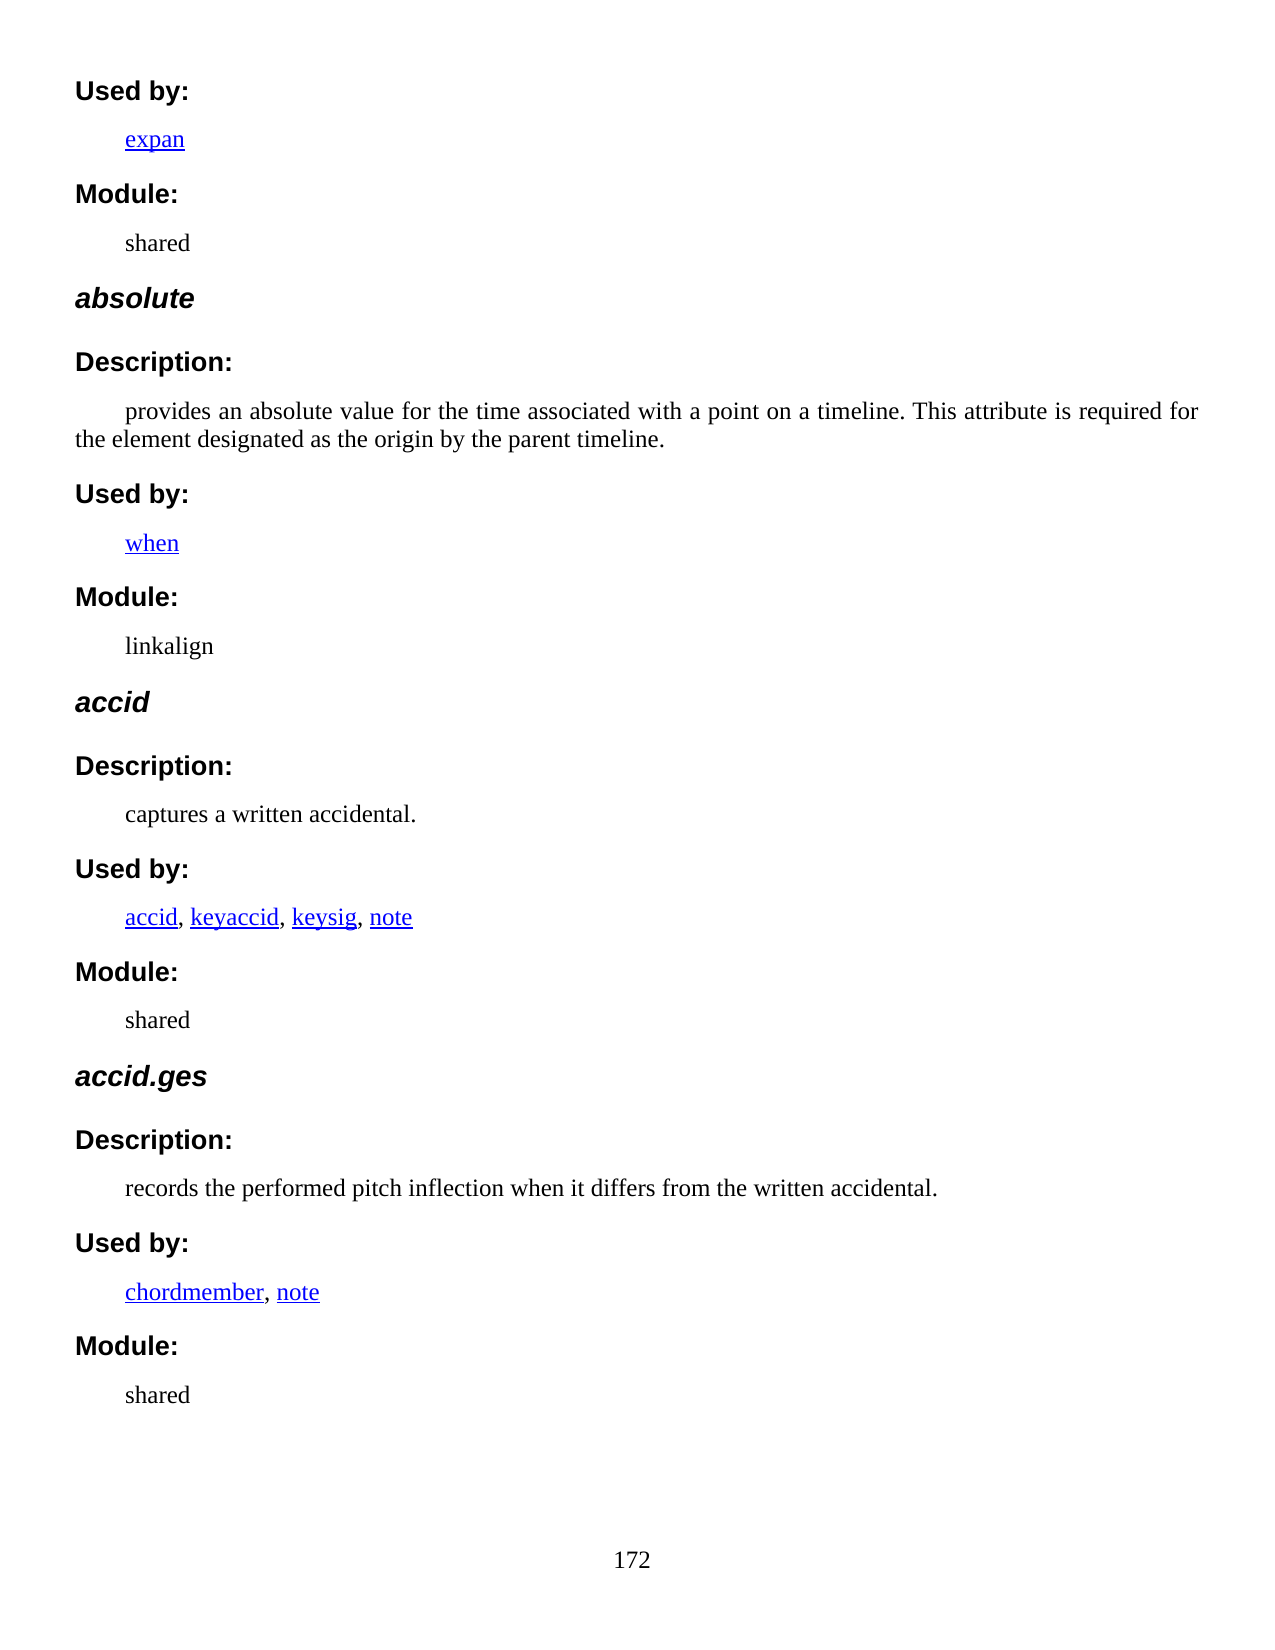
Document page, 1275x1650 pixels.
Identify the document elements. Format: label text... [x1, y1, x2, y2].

subtitle Used by: [75, 478, 1200, 509]
subtitle Module: [75, 956, 1200, 987]
text shared [75, 1380, 1200, 1409]
text shared [75, 1005, 1200, 1034]
subtitle accid.ges [75, 1059, 1200, 1093]
text provides an absolute value for the time associated with a point on a timeline. This attribute is required for the element designated as the origin by the parent timeline. [75, 396, 1200, 453]
subtitle Description: [75, 749, 1200, 781]
text when [75, 528, 1200, 556]
subtitle Description: [75, 1124, 1200, 1155]
subtitle Module: [75, 178, 1200, 209]
subtitle Used by: [75, 75, 1200, 106]
text shared [75, 228, 1200, 256]
subtitle Used by: [75, 853, 1200, 884]
subtitle absolute [75, 281, 1200, 315]
subtitle Description: [75, 346, 1200, 377]
text expan [75, 124, 1200, 153]
subtitle Module: [75, 1330, 1200, 1362]
text chordmember, note [75, 1277, 1200, 1305]
text records the performed pitch inflection when it differs from the written accidental. [75, 1173, 1200, 1202]
subtitle accid [75, 685, 1200, 718]
subtitle Module: [75, 581, 1200, 613]
text linkalign [75, 631, 1200, 660]
subtitle Used by: [75, 1227, 1200, 1258]
text accid, keyaccid, keysig, note [75, 902, 1200, 931]
text captures a written accidental. [75, 799, 1200, 828]
